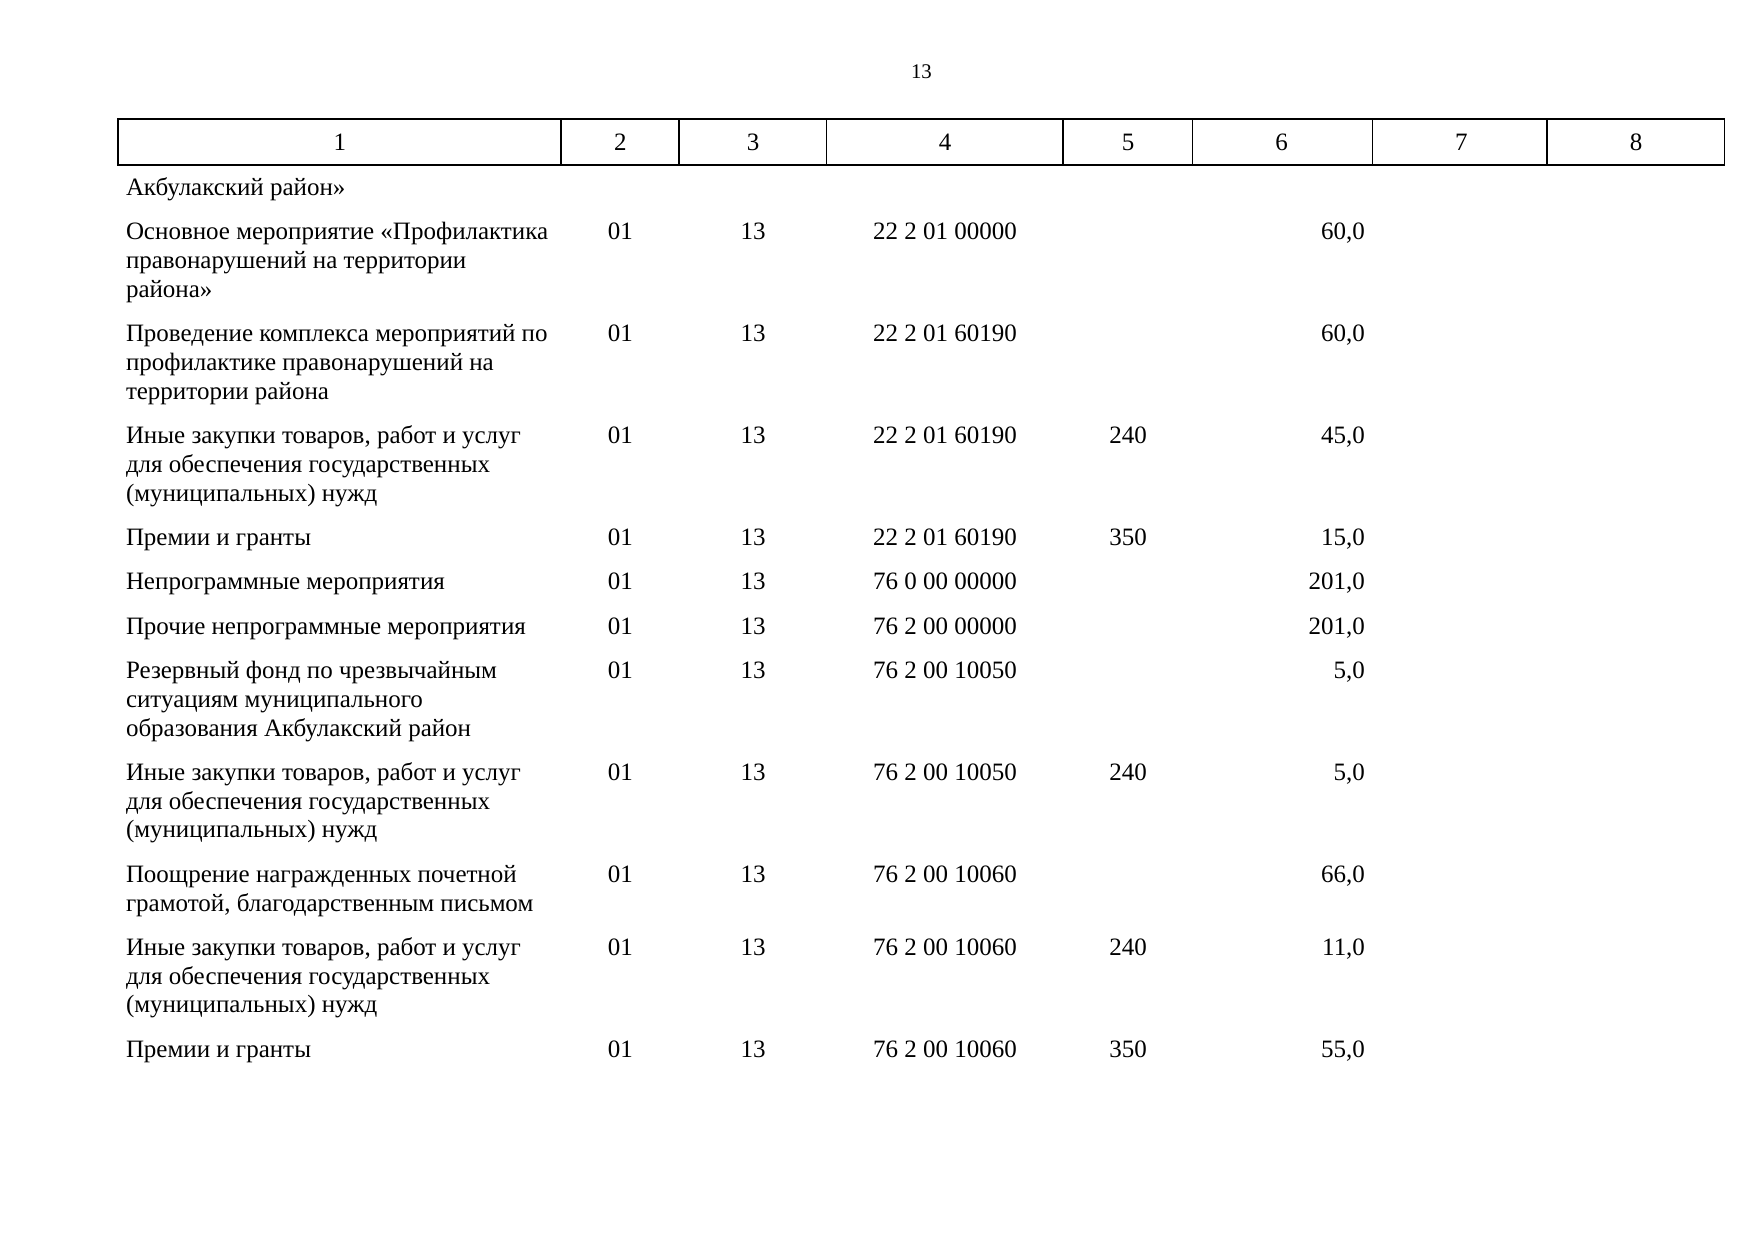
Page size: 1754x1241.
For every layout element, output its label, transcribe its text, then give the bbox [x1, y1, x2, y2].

table_cell [1547, 603, 1724, 647]
table_cell Проведение комплекса мероприятий по профилактике правонарушений на территории района [118, 310, 561, 412]
table_header 7 [1380, 128, 1542, 156]
table_cell 22 2 01 60190 [827, 514, 1063, 558]
table_cell 60,0 [1193, 310, 1372, 412]
table_cell 13 [679, 209, 827, 310]
table_cell [1547, 412, 1724, 514]
table_header [680, 120, 826, 164]
table_cell 01 [561, 924, 679, 1026]
table_header [1193, 120, 1372, 164]
table_header [827, 120, 1062, 164]
table_cell 13 [679, 412, 827, 514]
table_cell 15,0 [1193, 514, 1372, 558]
table_cell Акбулакский район» [118, 166, 561, 208]
table_cell 01 [561, 1026, 679, 1070]
table_cell Резервный фонд по чрезвычайным ситуациям муниципального образования Акбулакский район [118, 647, 561, 749]
table_header [1373, 120, 1546, 164]
table_cell [1372, 166, 1547, 208]
table_cell 13 [679, 924, 827, 1026]
table_cell [1063, 851, 1193, 924]
table_cell 01 [561, 749, 679, 851]
table_cell [1063, 603, 1193, 647]
table_cell 13 [679, 1026, 827, 1070]
table_cell [827, 166, 1063, 208]
table_cell 76 2 00 10050 [827, 749, 1063, 851]
table_cell 76 2 00 00000 [827, 603, 1063, 647]
table_cell 13 [679, 559, 827, 603]
table_cell 22 2 01 00000 [827, 209, 1063, 310]
table_cell [561, 166, 679, 208]
table_cell 66,0 [1193, 851, 1372, 924]
table_header 6 [1201, 128, 1362, 156]
table_cell Иные закупки товаров, работ и услуг для обеспечения государственных (муниципальных) нужд [118, 749, 561, 851]
table_cell 13 [679, 514, 827, 558]
table_cell [1372, 209, 1547, 310]
table_cell 55,0 [1193, 1026, 1372, 1070]
table_header [562, 120, 678, 164]
table_cell 76 0 00 00000 [827, 559, 1063, 603]
table_cell 5,0 [1193, 749, 1372, 851]
table_cell [1063, 209, 1193, 310]
table_cell Премии и гранты [118, 514, 561, 558]
table_cell 240 [1063, 924, 1193, 1026]
table_cell [1372, 1026, 1547, 1070]
table_cell 350 [1063, 514, 1193, 558]
table_header 2 [569, 128, 671, 156]
table_cell [1547, 851, 1724, 924]
table_cell 01 [561, 603, 679, 647]
table_cell 5,0 [1193, 647, 1372, 749]
table_header 1 [126, 128, 553, 156]
table_header [1064, 120, 1192, 164]
table_cell [1547, 166, 1724, 208]
table_cell [679, 166, 827, 208]
table_cell 01 [561, 647, 679, 749]
table_cell [1372, 559, 1547, 603]
table_cell 45,0 [1193, 412, 1372, 514]
table_cell [1193, 166, 1372, 208]
table_cell Иные закупки товаров, работ и услуг для обеспечения государственных (муниципальных) нужд [118, 924, 561, 1026]
table_header 3 [687, 128, 819, 156]
table_cell 76 2 00 10060 [827, 924, 1063, 1026]
table_cell Поощрение награжденных почетной грамотой, благодарственным письмом [118, 851, 561, 924]
table_cell [1372, 749, 1547, 851]
table_cell [1547, 514, 1724, 558]
table_cell Иные закупки товаров, работ и услуг для обеспечения государственных (муниципальных) нужд [118, 412, 561, 514]
table_header 5 [1071, 128, 1185, 156]
table_cell 76 2 00 10050 [827, 647, 1063, 749]
table_cell Премии и гранты [118, 1026, 561, 1070]
table_cell 01 [561, 310, 679, 412]
table_header 4 [835, 128, 1055, 156]
table_cell 76 2 00 10060 [827, 1026, 1063, 1070]
table_cell [1063, 310, 1193, 412]
table_header [1548, 120, 1724, 164]
table_cell 13 [679, 603, 827, 647]
table_cell [1063, 166, 1193, 208]
table_cell [1547, 924, 1724, 1026]
table_cell 201,0 [1193, 603, 1372, 647]
table_cell 201,0 [1193, 559, 1372, 603]
table_cell 13 [679, 749, 827, 851]
table_cell [1547, 310, 1724, 412]
table_cell 60,0 [1193, 209, 1372, 310]
table_cell [1063, 647, 1193, 749]
table_cell [1372, 851, 1547, 924]
table_cell 01 [561, 412, 679, 514]
table_cell [1372, 412, 1547, 514]
table_cell 01 [561, 209, 679, 310]
table_cell 11,0 [1193, 924, 1372, 1026]
table_cell Основное мероприятие «Профилактика правонарушений на территории района» [118, 209, 561, 310]
table_cell 240 [1063, 412, 1193, 514]
table_cell 01 [561, 851, 679, 924]
table_cell [1547, 749, 1724, 851]
table_cell 13 [679, 310, 827, 412]
table_cell 22 2 01 60190 [827, 310, 1063, 412]
table_cell 01 [561, 514, 679, 558]
table_cell [1547, 559, 1724, 603]
table_cell [1063, 559, 1193, 603]
table_cell 01 [561, 559, 679, 603]
table_cell 22 2 01 60190 [827, 412, 1063, 514]
table_cell [1372, 310, 1547, 412]
table_cell Прочие непрограммные мероприятия [118, 603, 561, 647]
table_cell [1547, 647, 1724, 749]
table_cell [1547, 1026, 1724, 1070]
table_header [119, 120, 560, 164]
table_cell Непрограммные мероприятия [118, 559, 561, 603]
table_cell [1372, 603, 1547, 647]
table_cell [1547, 209, 1724, 310]
table_cell [1372, 647, 1547, 749]
table_header 8 [1555, 128, 1716, 156]
table_cell [1372, 514, 1547, 558]
table_cell 13 [679, 647, 827, 749]
table_cell 240 [1063, 749, 1193, 851]
table_cell 13 [679, 851, 827, 924]
table_cell [1372, 924, 1547, 1026]
table_cell 350 [1063, 1026, 1193, 1070]
table_cell 76 2 00 10060 [827, 851, 1063, 924]
